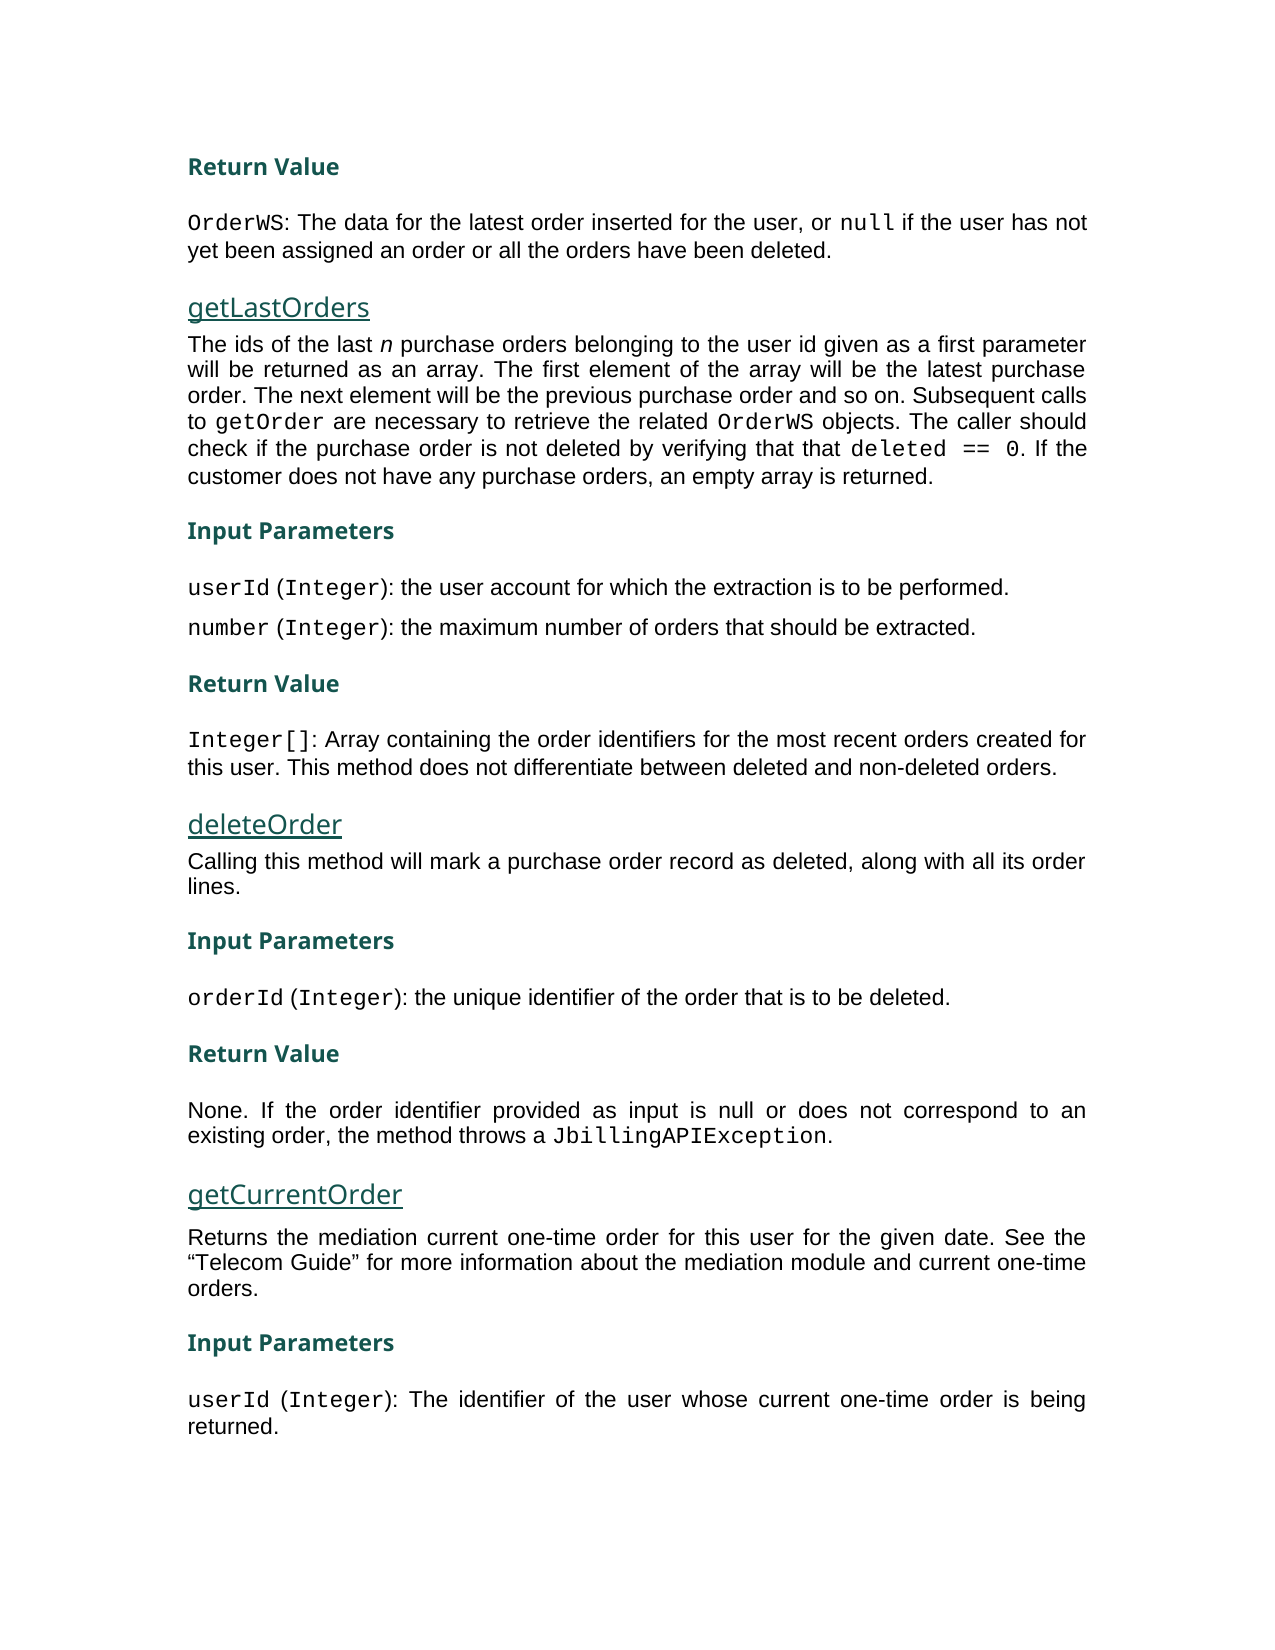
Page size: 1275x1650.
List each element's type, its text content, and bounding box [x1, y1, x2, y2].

text userId (Integer): the user account for which the extraction is to be performed. [187, 574, 1087, 602]
text Calling this method will mark a purchase order record as deleted, along with all its order lines. [187, 848, 1087, 900]
text number (Integer): the maximum number of orders that should be extracted. [187, 614, 1087, 642]
subtitle Return Value [187, 667, 1087, 699]
subtitle Input Parameters [187, 514, 1087, 546]
subtitle Return Value [187, 1037, 1087, 1069]
text orderId (Integer): the unique identifier of the order that is to be deleted. [187, 985, 1087, 1012]
text None. If the order identifier provided as input is null or does not correspond to an existing order, the method throws a JbillingAPIException. [187, 1097, 1087, 1151]
subtitle getCurrentOrder [187, 1176, 1087, 1213]
subtitle deleteOrder [187, 805, 1087, 842]
subtitle Return Value [187, 150, 1087, 182]
text Integer[]: Array containing the order identifiers for the most recent orders created for this user. This method does not differentiate between deleted and non-deleted orders. [187, 727, 1087, 780]
subtitle Input Parameters [187, 1326, 1087, 1358]
subtitle Input Parameters [187, 925, 1087, 956]
subtitle getLastOrders [187, 288, 1087, 325]
text Returns the mediation current one-time order for this user for the given date. See the “Telecom Guide” for more information about the mediation module and current one-time orders. [187, 1224, 1087, 1301]
text OrderWS: The data for the latest order inserted for the user, or null if the user has not yet been assigned an order or all the orders have been deleted. [187, 210, 1087, 263]
text userId (Integer): The identifier of the user whose current one-time order is being returned. [187, 1386, 1087, 1439]
text The ids of the last n purchase orders belonging to the user id given as a first parameter will be returned as an array. The first element of the array will be the latest purchase order. The next element will be the previous purchase order and so on. Subsequent calls to getOrder are necessary to retrieve the related OrderWS objects. The caller should check if the purchase order is not deleted by verifying that that deleted == 0. If the customer does not have any purchase orders, an empty array is returned. [187, 331, 1087, 489]
